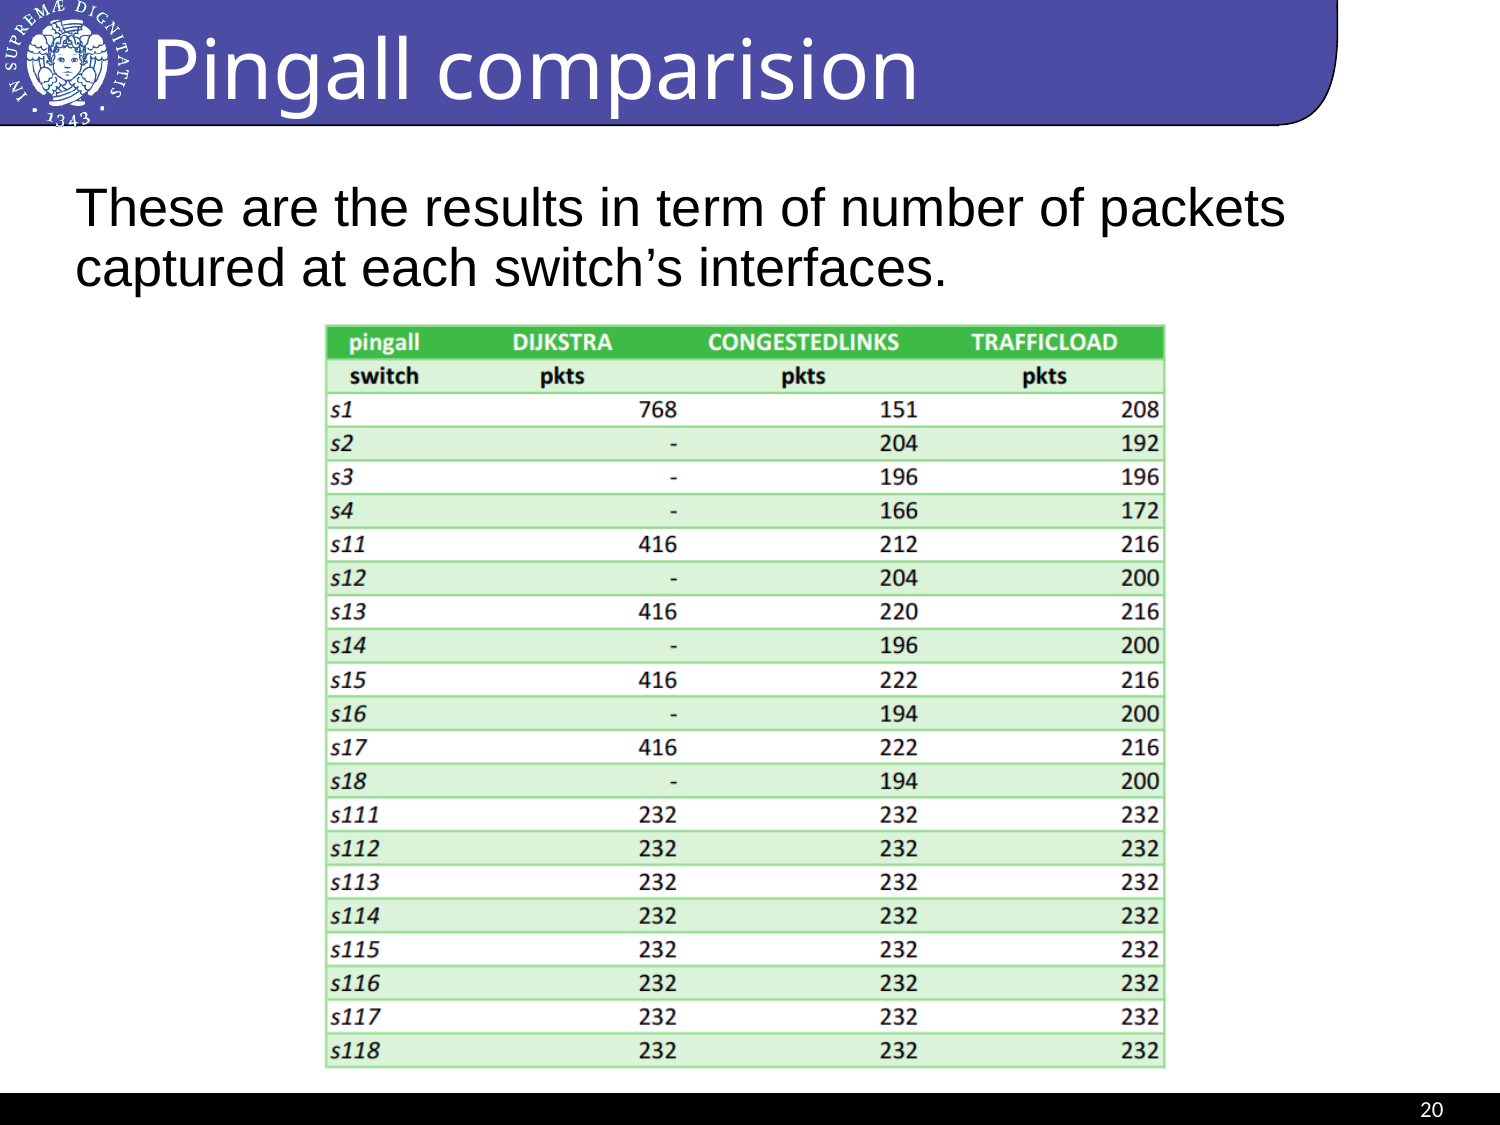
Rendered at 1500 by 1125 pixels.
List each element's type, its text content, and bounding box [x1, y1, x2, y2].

picture [2, 0, 133, 130]
text_box [2, 1086, 1500, 1125]
text_box Pingall comparision [135, 7, 1341, 126]
subtitle These are the results in term of number of packets captured at each switch’s interfaces. [75, 177, 1425, 319]
picture [307, 306, 1183, 1084]
